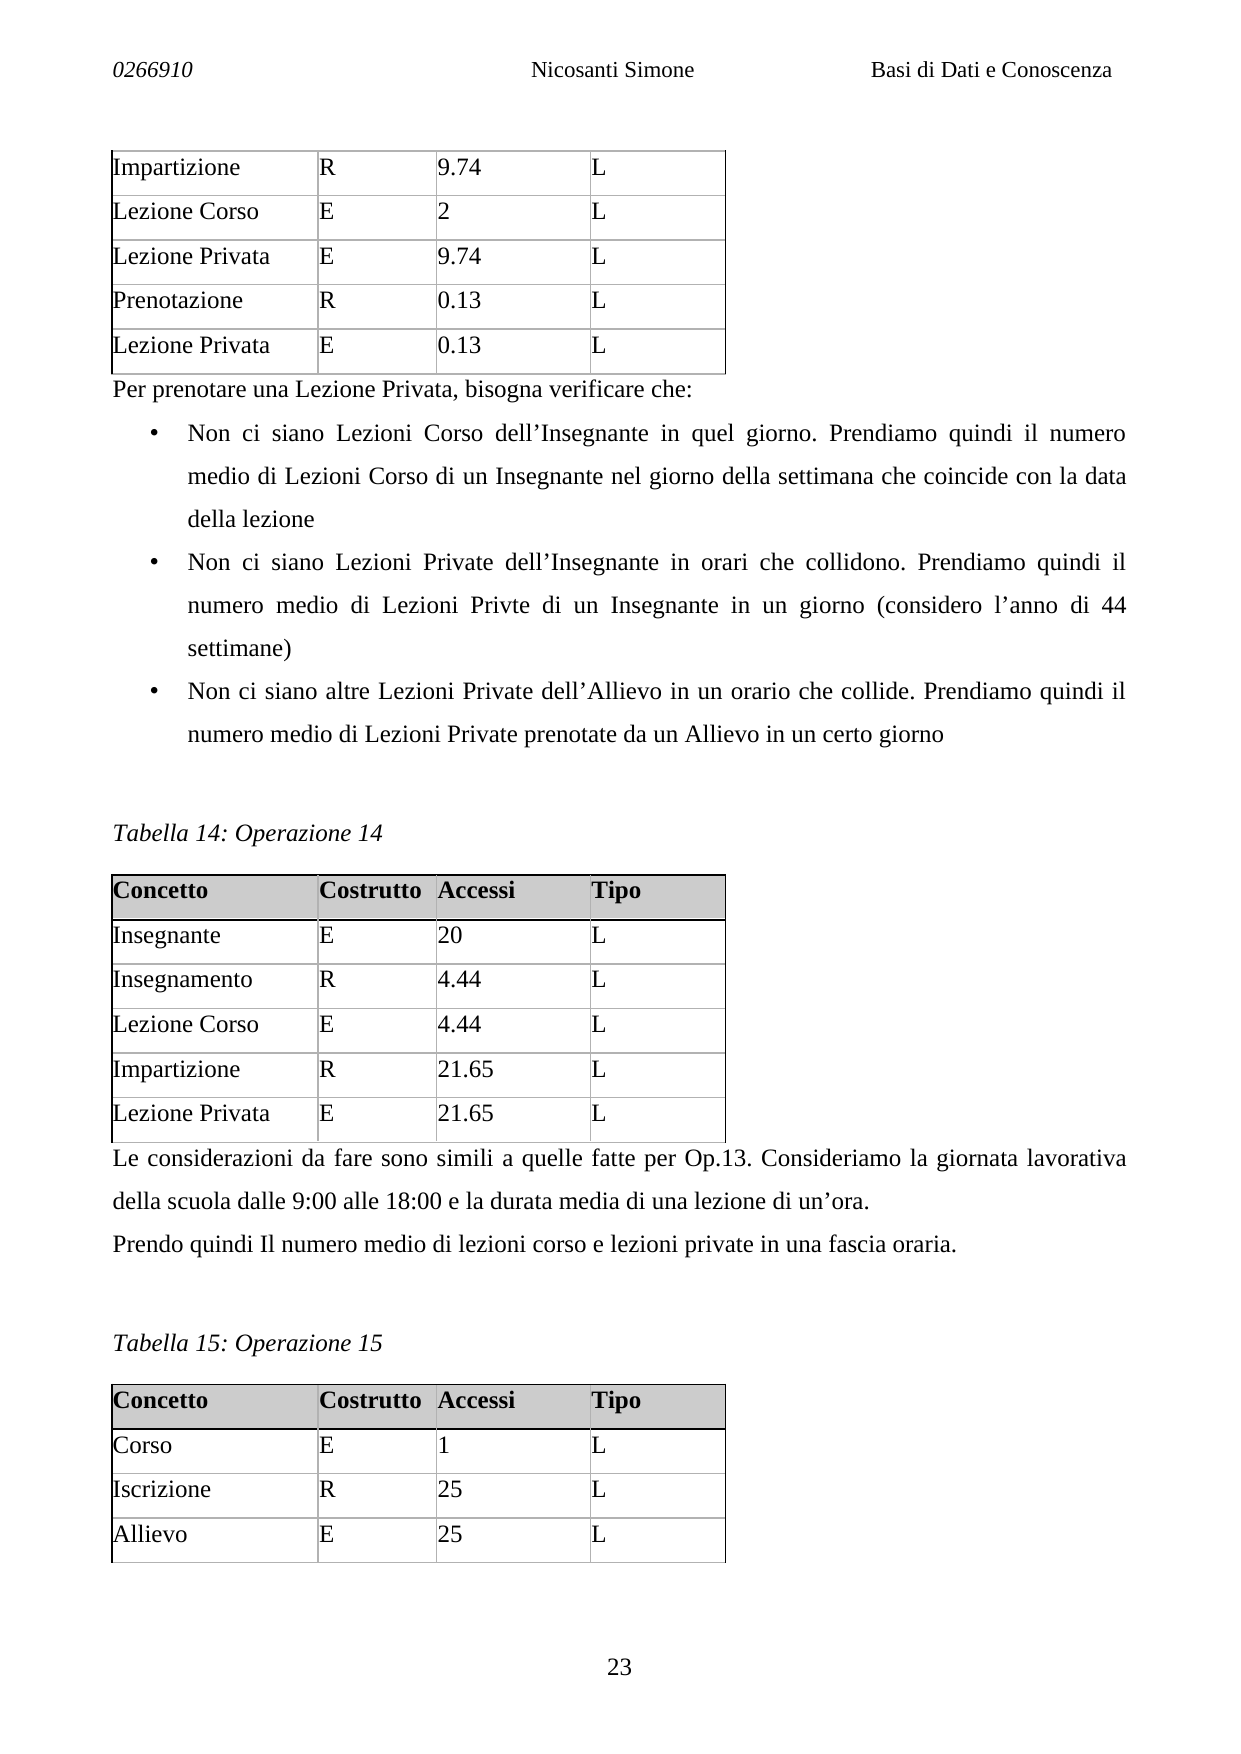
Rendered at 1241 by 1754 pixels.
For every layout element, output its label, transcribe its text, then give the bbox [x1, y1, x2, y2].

table_cell 20 [437, 921, 590, 963]
table_cell L [591, 241, 725, 284]
table_cell 0,13 [437, 285, 590, 328]
table_cell E [319, 1430, 436, 1473]
table_cell E [319, 330, 436, 373]
table_cell 4,44 [437, 965, 590, 1008]
table_cell Insegnamento [113, 965, 317, 1008]
table_cell Impartizione [113, 1054, 317, 1097]
table_cell E [319, 1098, 436, 1141]
table_cell 21,65 [437, 1054, 590, 1097]
table_header Concetto [113, 1385, 317, 1428]
list Non ci siano Lezioni Corso dell’Insegnante in quel giorno. Prendiamo quindi il numero medio di Lezioni Corso di un Insegnante nel giorno della settimana che coincide con la data della lezione [150, 418, 1128, 533]
table_cell E [319, 196, 436, 239]
text Le considerazioni da fare sono simili a quelle fatte per Op.13. Consideriamo la giornata lavorativa della scuola dalle 9:00 alle 18:00 e la durata media di una lezione di un’ora. [112, 1143, 1128, 1215]
table_cell L [591, 965, 725, 1008]
table_cell Allievo [113, 1519, 317, 1562]
table_cell 21,65 [437, 1098, 590, 1141]
table_cell R [319, 1474, 436, 1517]
table_cell L [591, 1474, 725, 1517]
table_cell Corso [113, 1430, 317, 1473]
table_cell R [319, 152, 436, 194]
table_cell Prenotazione [113, 285, 317, 328]
table_cell L [591, 1519, 725, 1562]
table_cell Lezione Corso [113, 1009, 317, 1052]
table_header Tipo [591, 1385, 725, 1428]
table_cell Lezione Privata [113, 241, 317, 284]
table_cell E [319, 241, 436, 284]
table_cell Lezione Privata [113, 330, 317, 373]
text Prendo quindi Il numero medio di lezioni corso e lezioni private in una fascia oraria. [112, 1229, 1128, 1258]
table_cell L [591, 1009, 725, 1052]
table_cell 0,13 [437, 330, 590, 373]
table_cell Iscrizione [113, 1474, 317, 1517]
table_cell Lezione Corso [113, 196, 317, 239]
table_header Concetto [113, 876, 317, 918]
table_cell R [319, 285, 436, 328]
table_cell 9,74 [437, 152, 590, 194]
table_cell 25 [437, 1474, 590, 1517]
table_cell 1 [437, 1430, 590, 1473]
table_cell R [319, 965, 436, 1008]
table_cell E [319, 921, 436, 963]
table_cell L [591, 196, 725, 239]
table_cell R [319, 1054, 436, 1097]
table_header Tipo [591, 876, 725, 918]
table_cell E [319, 1009, 436, 1052]
table_header Accessi [437, 1385, 590, 1428]
table_cell 9,74 [437, 241, 590, 284]
table_cell 25 [437, 1519, 590, 1562]
list Non ci siano Lezioni Private dell’Insegnante in orari che collidono. Prendiamo quindi il numero medio di Lezioni Privte di un Insegnante in un giorno (considero l’anno di 44 settimane) [150, 547, 1128, 662]
text Tabella 14: Operazione 14 [112, 818, 1128, 847]
table_header Costrutto [319, 876, 436, 918]
table_cell E [319, 1519, 436, 1562]
table_header Costrutto [319, 1385, 436, 1428]
table_cell L [591, 1430, 725, 1473]
table_cell L [591, 1098, 725, 1141]
table_cell Lezione Privata [113, 1098, 317, 1141]
text Per prenotare una Lezione Privata, bisogna verificare che: [112, 374, 1128, 403]
table_cell L [591, 152, 725, 194]
table_cell Insegnante [113, 921, 317, 963]
table_cell Impartizione [113, 152, 317, 194]
table_cell L [591, 1054, 725, 1097]
table_cell 2 [437, 196, 590, 239]
table_cell 4,44 [437, 1009, 590, 1052]
table_cell L [591, 330, 725, 373]
table_cell L [591, 285, 725, 328]
text Tabella 15: Operazione 15 [112, 1328, 1128, 1357]
list Non ci siano altre Lezioni Private dell’Allievo in un orario che collide. Prendiamo quindi il numero medio di Lezioni Private prenotate da un Allievo in un certo giorno [150, 676, 1128, 748]
table_header Accessi [437, 876, 590, 918]
table_cell L [591, 921, 725, 963]
